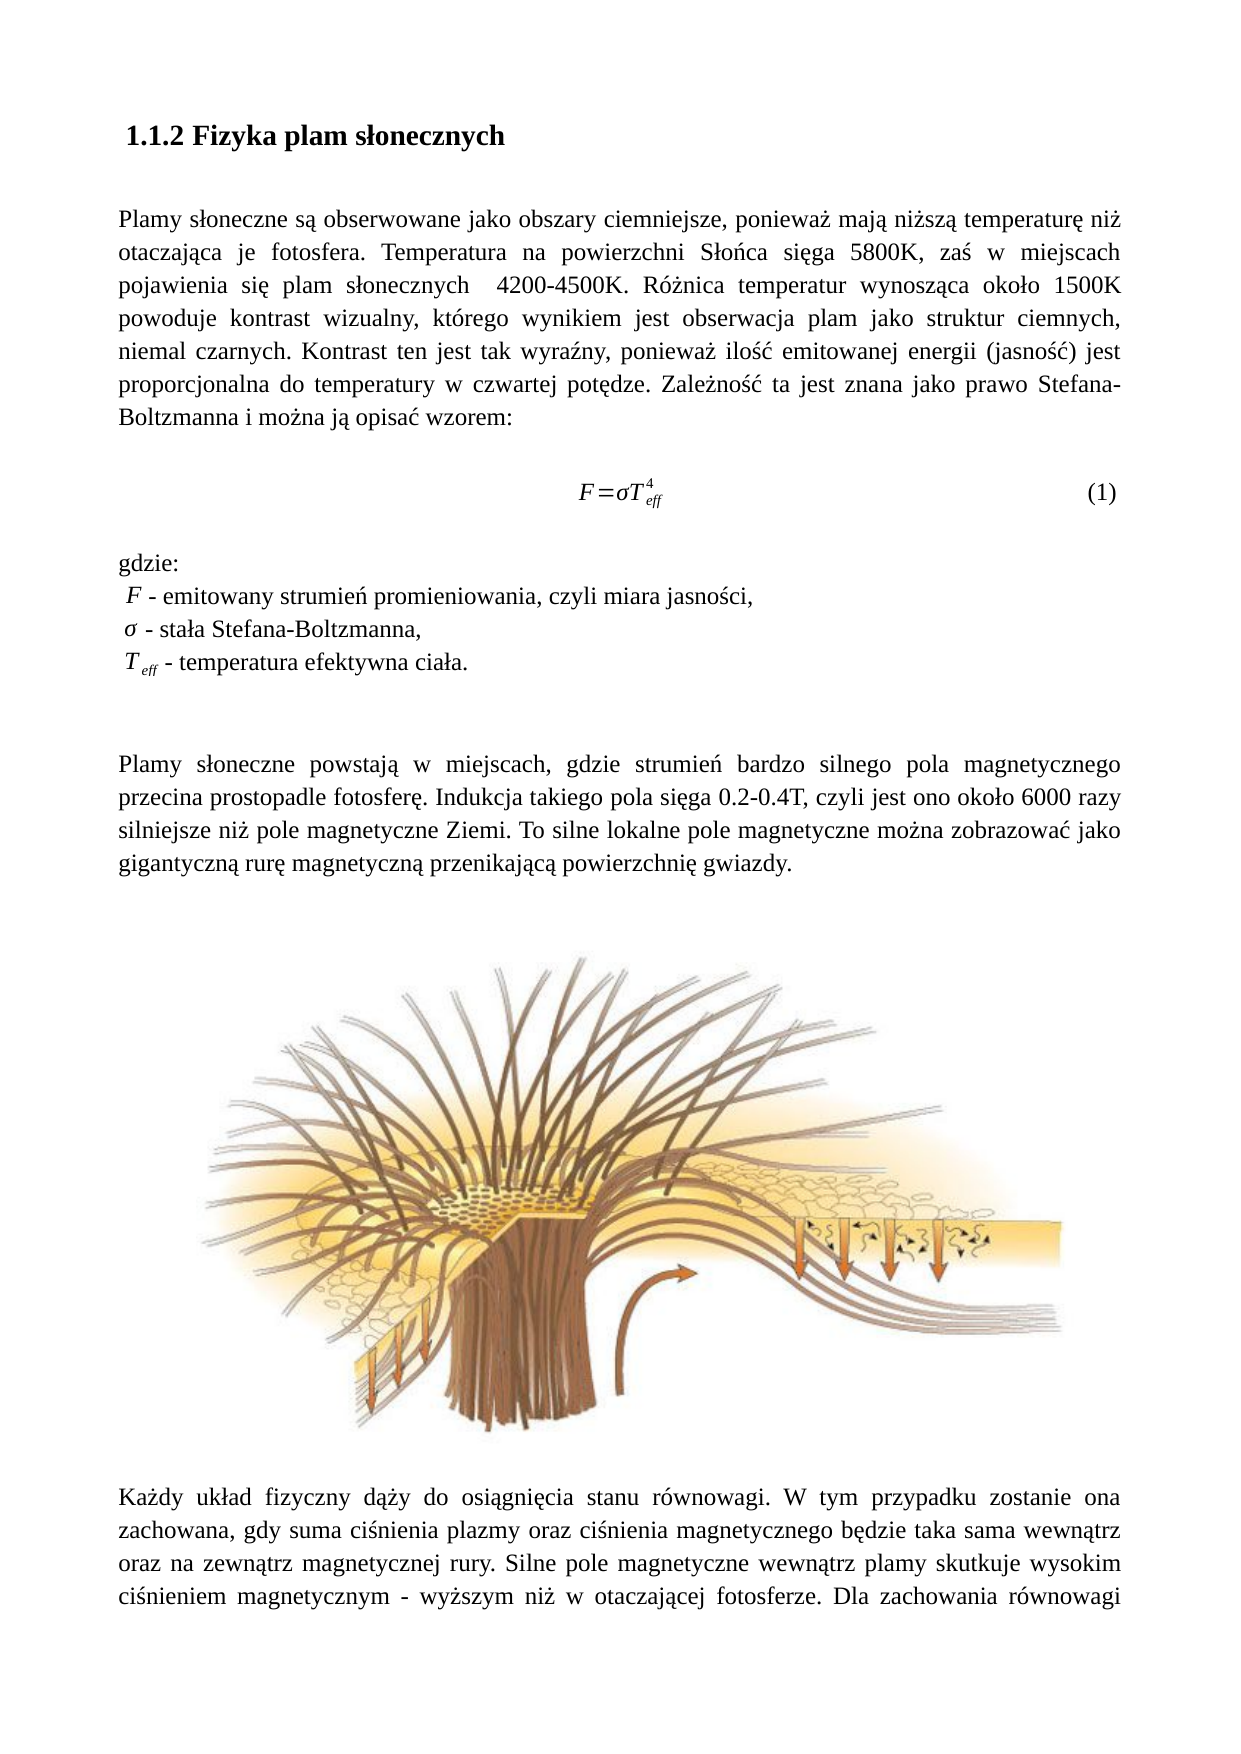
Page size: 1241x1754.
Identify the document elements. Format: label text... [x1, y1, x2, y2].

text - emitowany strumień promieniowania, czyli miara jasności, [118, 581, 1122, 609]
text - stała Stefana-Boltzmanna, [118, 614, 1122, 642]
text - temperatura efektywna ciała. [118, 647, 1122, 679]
text gdzie: [118, 548, 1122, 576]
text Plamy słoneczne powstają w miejscach, gdzie strumień bardzo silnego pola magnetycznego przecina prostopadle fotosferę. Indukcja takiego pola sięga 0.2-0.4T, czyli jest ono około 6000 razy silniejsze niż pole magnetyczne Ziemi. To silne lokalne pole magnetyczne można zobrazować jako gigantyczną rurę magnetyczną przenikającą powierzchnię gwiazdy. [118, 749, 1122, 877]
table_header [236, 468, 1004, 515]
picture [196, 939, 1076, 1445]
table_header (1) [1004, 468, 1122, 515]
text Plamy słoneczne są obserwowane jako obszary ciemniejsze, ponieważ mają niższą temperaturę niż otaczająca je fotosfera. Temperatura na powierzchni Słońca sięga 5800K, zaś w miejscach pojawienia się plam słonecznych 4200-4500K. Różnica temperatur wynosząca około 1500K powoduje kontrast wizualny, którego wynikiem jest obserwacja plam jako struktur ciemnych, niemal czarnych. Kontrast ten jest tak wyraźny, ponieważ ilość emitowanej energii (jasność) jest proporcjonalna do temperatury w czwartej potędze. Zależność ta jest znana jako prawo Stefana-Boltzmanna i można ją opisać wzorem: [118, 204, 1122, 431]
table_header [118, 468, 236, 515]
text Każdy układ fizyczny dąży do osiągnięcia stanu równowagi. W tym przypadku zostanie ona zachowana, gdy suma ciśnienia plazmy oraz ciśnienia magnetycznego będzie taka sama wewnątrz oraz na zewnątrz magnetycznej rury. Silne pole magnetyczne wewnątrz plamy skutkuje wysokim ciśnieniem magnetycznym - wyższym niż w otaczającej fotosferze. Dla zachowania równowagi [118, 1482, 1122, 1610]
subtitle Fizyka plam słonecznych [118, 118, 1122, 152]
